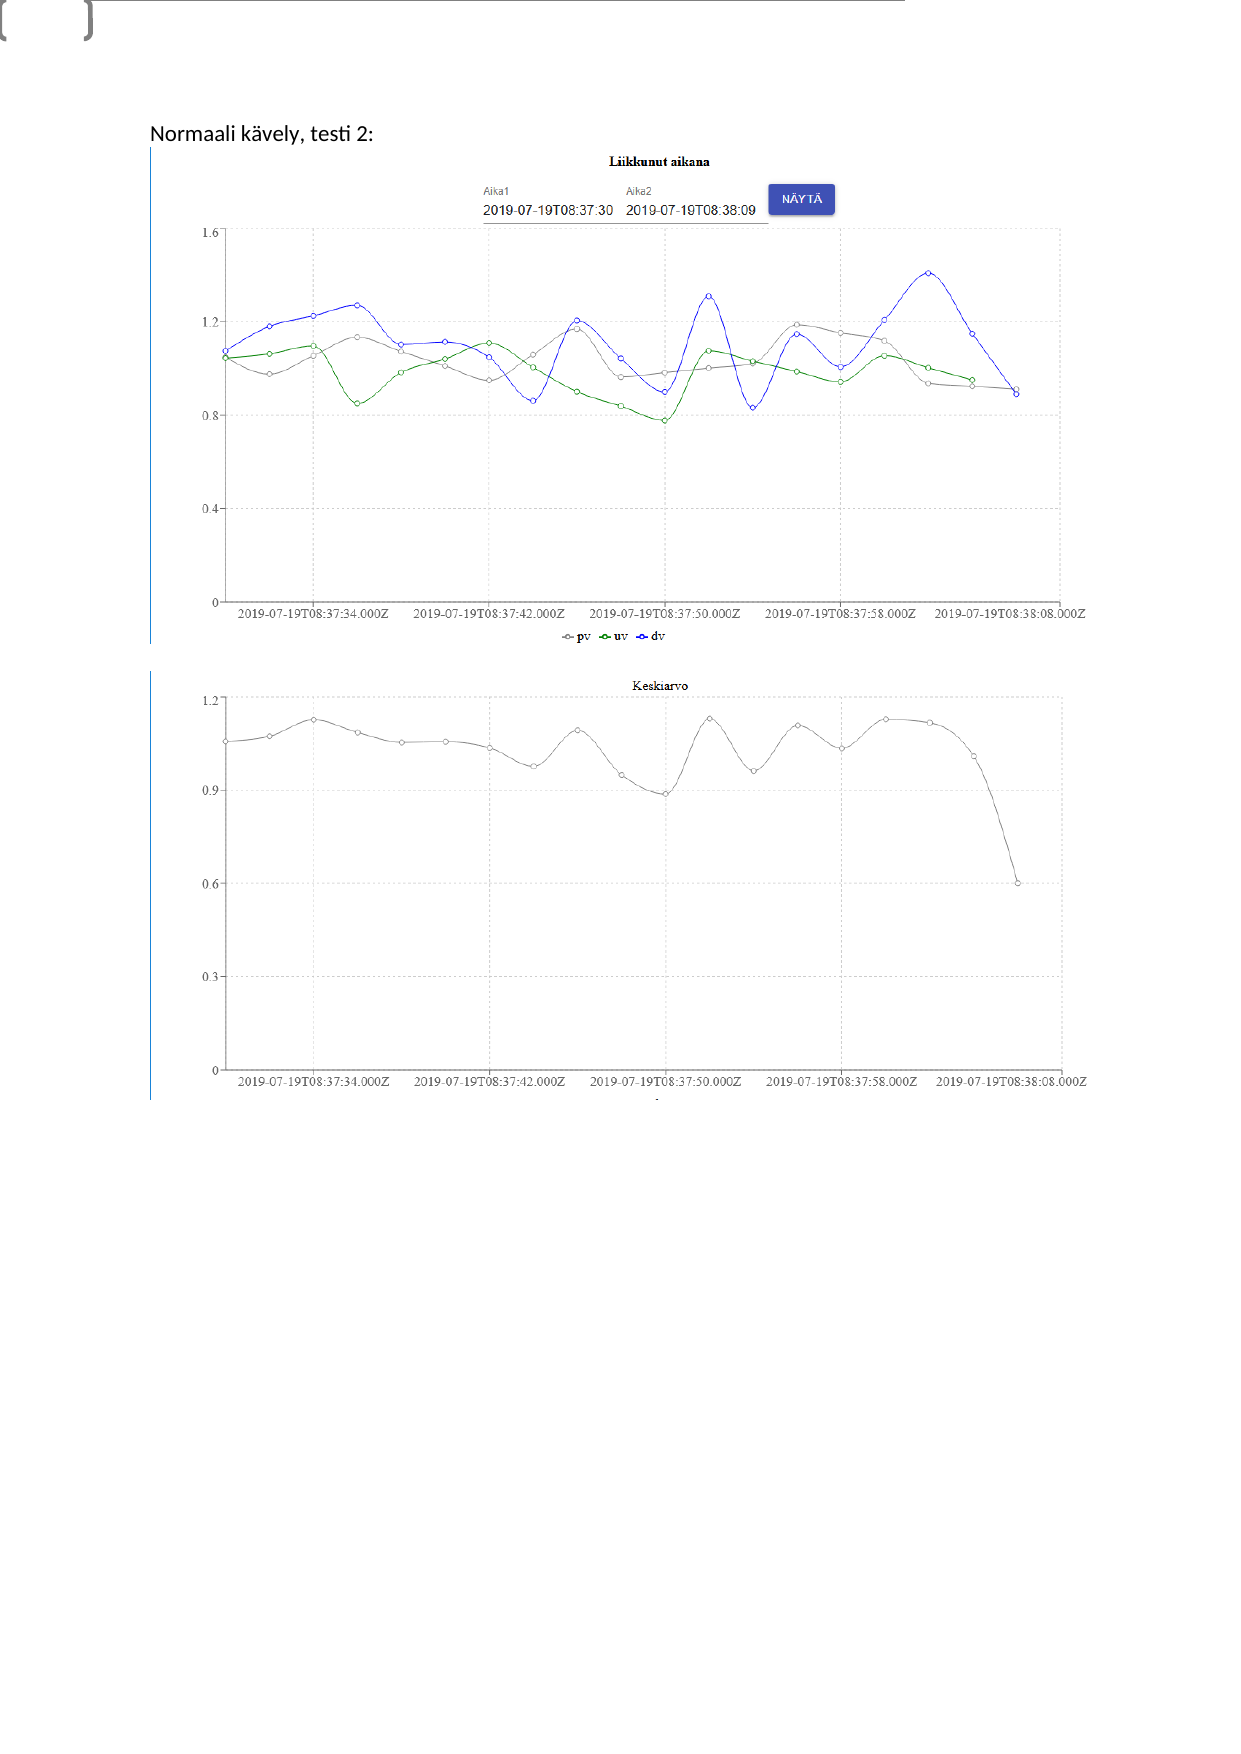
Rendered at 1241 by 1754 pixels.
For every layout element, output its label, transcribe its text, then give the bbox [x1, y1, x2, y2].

text Normaali kävely, testi 2: [150, 119, 1090, 147]
